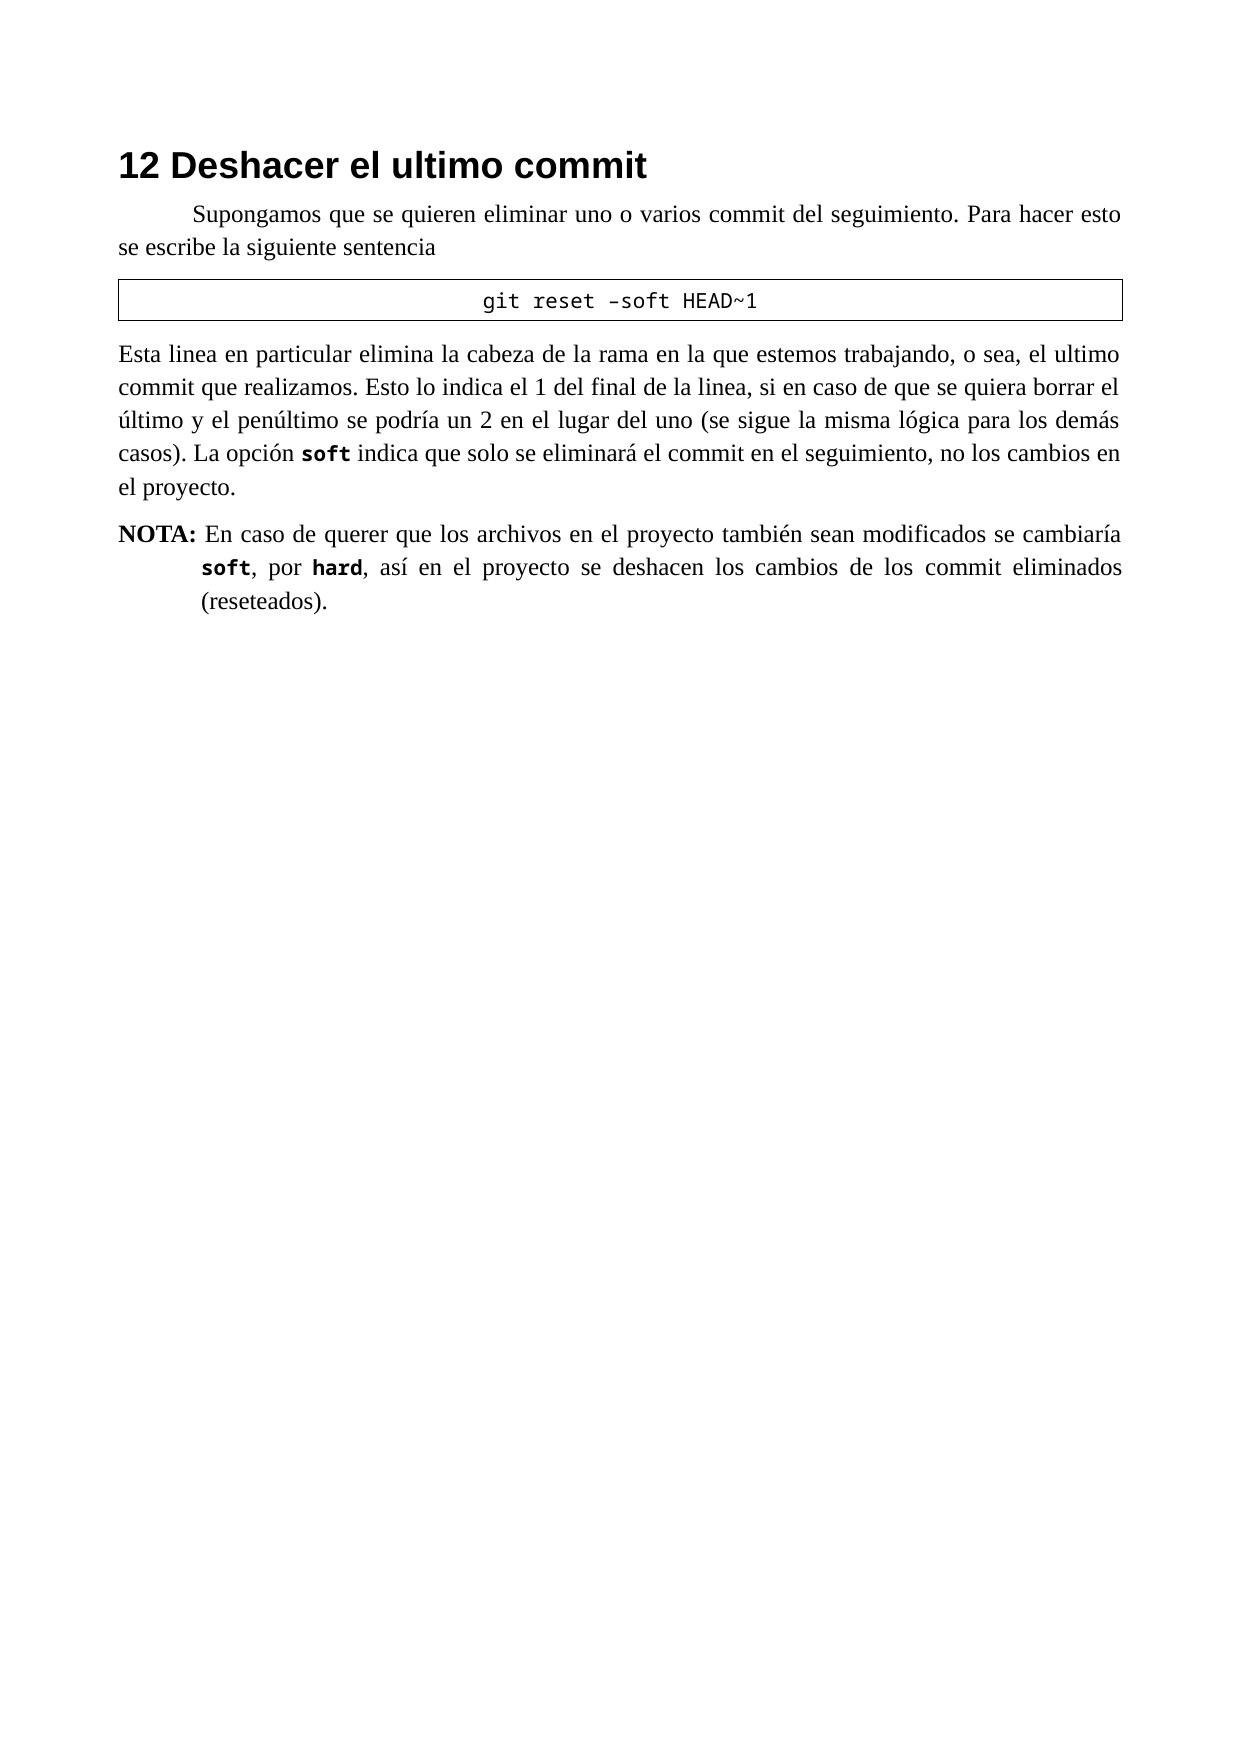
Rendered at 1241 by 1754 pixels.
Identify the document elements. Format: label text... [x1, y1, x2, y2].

table_header git reset –soft HEAD~1 [119, 280, 1122, 320]
text Supongamos que se quieren eliminar uno o varios commit del seguimiento. Para hacer esto se escribe la siguiente sentencia [118, 199, 1122, 261]
text NOTA: En caso de querer que los archivos en el proyecto también sean modificados se cambiaría soft, por hard, así en el proyecto se deshacen los cambios de los commit eliminados (reseteados). [118, 519, 1122, 615]
text Esta linea en particular elimina la cabeza de la rama en la que estemos trabajando, o sea, el ultimo commit que realizamos. Esto lo indica el 1 del final de la linea, si en caso de que se quiera borrar el último y el penúltimo se podría un 2 en el lugar del uno (se sigue la misma lógica para los demás casos). La opción soft indica que solo se eliminará el commit en el seguimiento, no los cambios en el proyecto. [118, 339, 1122, 501]
subtitle 12 Deshacer el ultimo commit [118, 143, 1122, 186]
